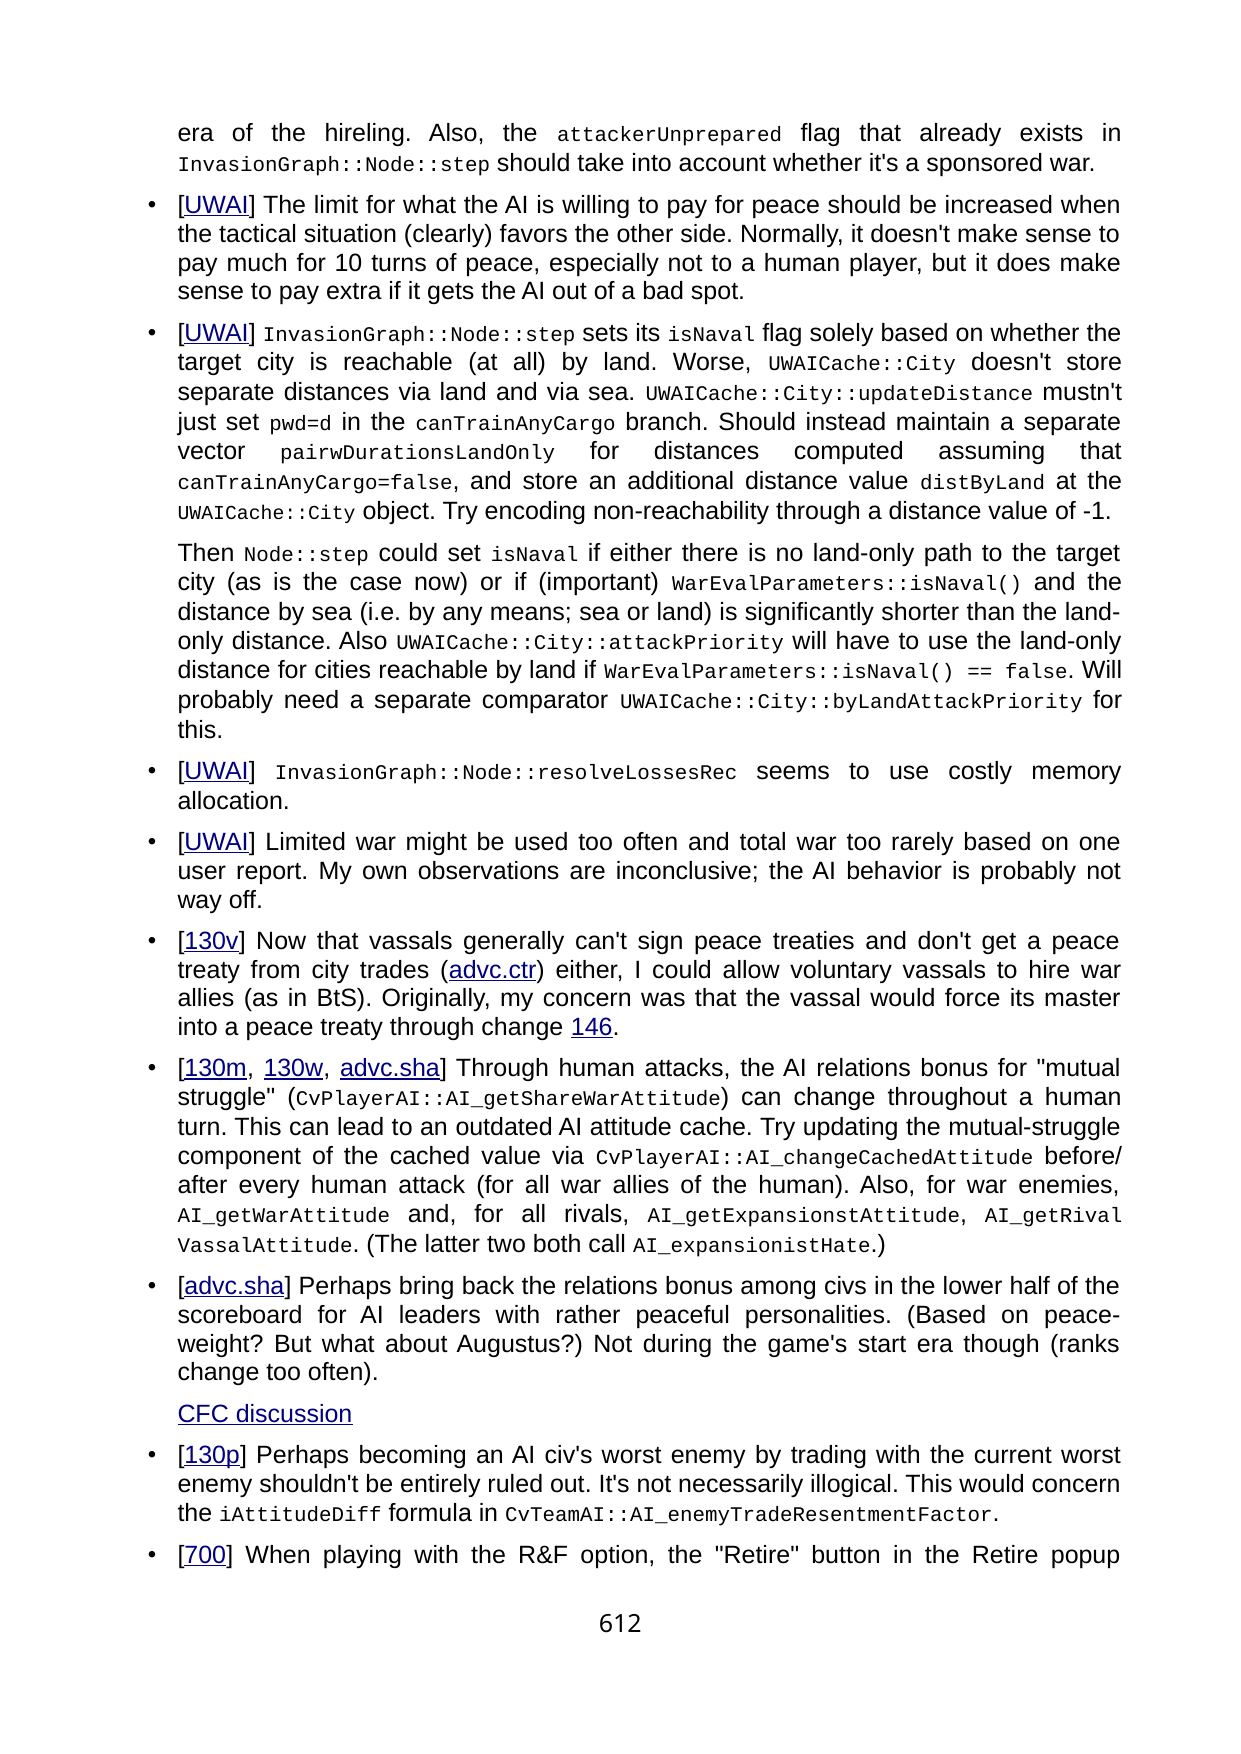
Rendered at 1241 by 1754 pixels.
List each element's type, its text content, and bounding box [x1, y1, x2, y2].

list [UWAI] InvasionGraph::Node::resolveLossesRec seems to use costly memory allocation. [148, 756, 1122, 814]
list [130p] Perhaps becoming an AI civ's worst enemy by trading with the current worst enemy shouldn't be entirely ruled out. It's not necessarily illogical. This would concern the iAttitudeDiff formula in CvTeamAI::AI_enemyTradeResentmentFactor. [148, 1440, 1122, 1527]
list [UWAI] The limit for what the AI is willing to pay for peace should be increased when the tactical situation (clearly) favors the other side. Normally, it doesn't make sense to pay much for 10 turns of peace, especially not to a human player, but it does make sense to pay extra if it gets the AI out of a bad spot. [148, 190, 1122, 305]
list [700] When playing with the R&F option, the "Retire" button in the Retire popup [148, 1540, 1122, 1568]
list [UWAI] InvasionGraph::Node::step sets its isNaval flag solely based on whether the target city is reachable (at all) by land. Worse, UWAICache::City doesn't store separate distances via land and via sea. UWAICache::City::updateDistance mustn't just set pwd=d in the canTrainAnyCargo branch. Should instead maintain a separate vector pairwDurationsLandOnly for distances computed assuming that canTrainAnyCargo=false, and store an additional distance value distByLand at the UWAICache::City object. Try encoding non-reachability through a distance value of -1. [148, 318, 1122, 525]
list [advc.sha] Perhaps bring back the relations bonus among civs in the lower half of the scoreboard for AI leaders with rather peaceful personalities. (Based on peace-weight? But what about Augustus?) Not during the game's start era though (ranks change too often). [148, 1271, 1122, 1386]
list CFC discussion [148, 1399, 1122, 1427]
list [130v] Now that vassals generally can't sign peace treaties and don't get a peace treaty from city trades (advc.ctr) either, I could allow voluntary vassals to hire war allies (as in BtS). Originally, my concern was that the vassal would force its master into a peace treaty through change 146. [148, 926, 1122, 1041]
list [130m, 130w, advc.sha] Through human attacks, the AI relations bonus for "mutual struggle" (CvPlayerAI::AI_getShareWarAttitude) can change throughout a human turn. This can lead to an outdated AI attitude cache. Try updating the mutual-struggle component of the cached value via CvPlayerAI::AI_changeCachedAttitude before/ after every human attack (for all war allies of the human). Also, for war enemies, AI_getWarAttitude and, for all rivals, AI_getExpansionstAttitude, AI_getRival VassalAttitude. (The latter two both call AI_expansionistHate.) [148, 1053, 1122, 1258]
list [UWAI] Limited war might be used too often and total war too rarely based on one user report. My own observations are inconclusive; the AI behavior is probably not way off. [148, 827, 1122, 913]
list Then Node::step could set isNaval if either there is no land-only path to the target city (as is the case now) or if (important) WarEvalParameters::isNaval() and the distance by sea (i.e. by any means; sea or land) is significantly shorter than the land-only distance. Also UWAICache::City::attackPriority will have to use the land-only distance for cities reachable by land if WarEvalParameters::isNaval() == false. Will probably need a separate comparator UWAICache::City::byLandAttackPriority for this. [148, 538, 1122, 743]
list era of the hireling. Also, the attackerUnprepared flag that already exists in InvasionGraph::Node::step should take into account whether it's a sponsored war. [148, 118, 1122, 177]
